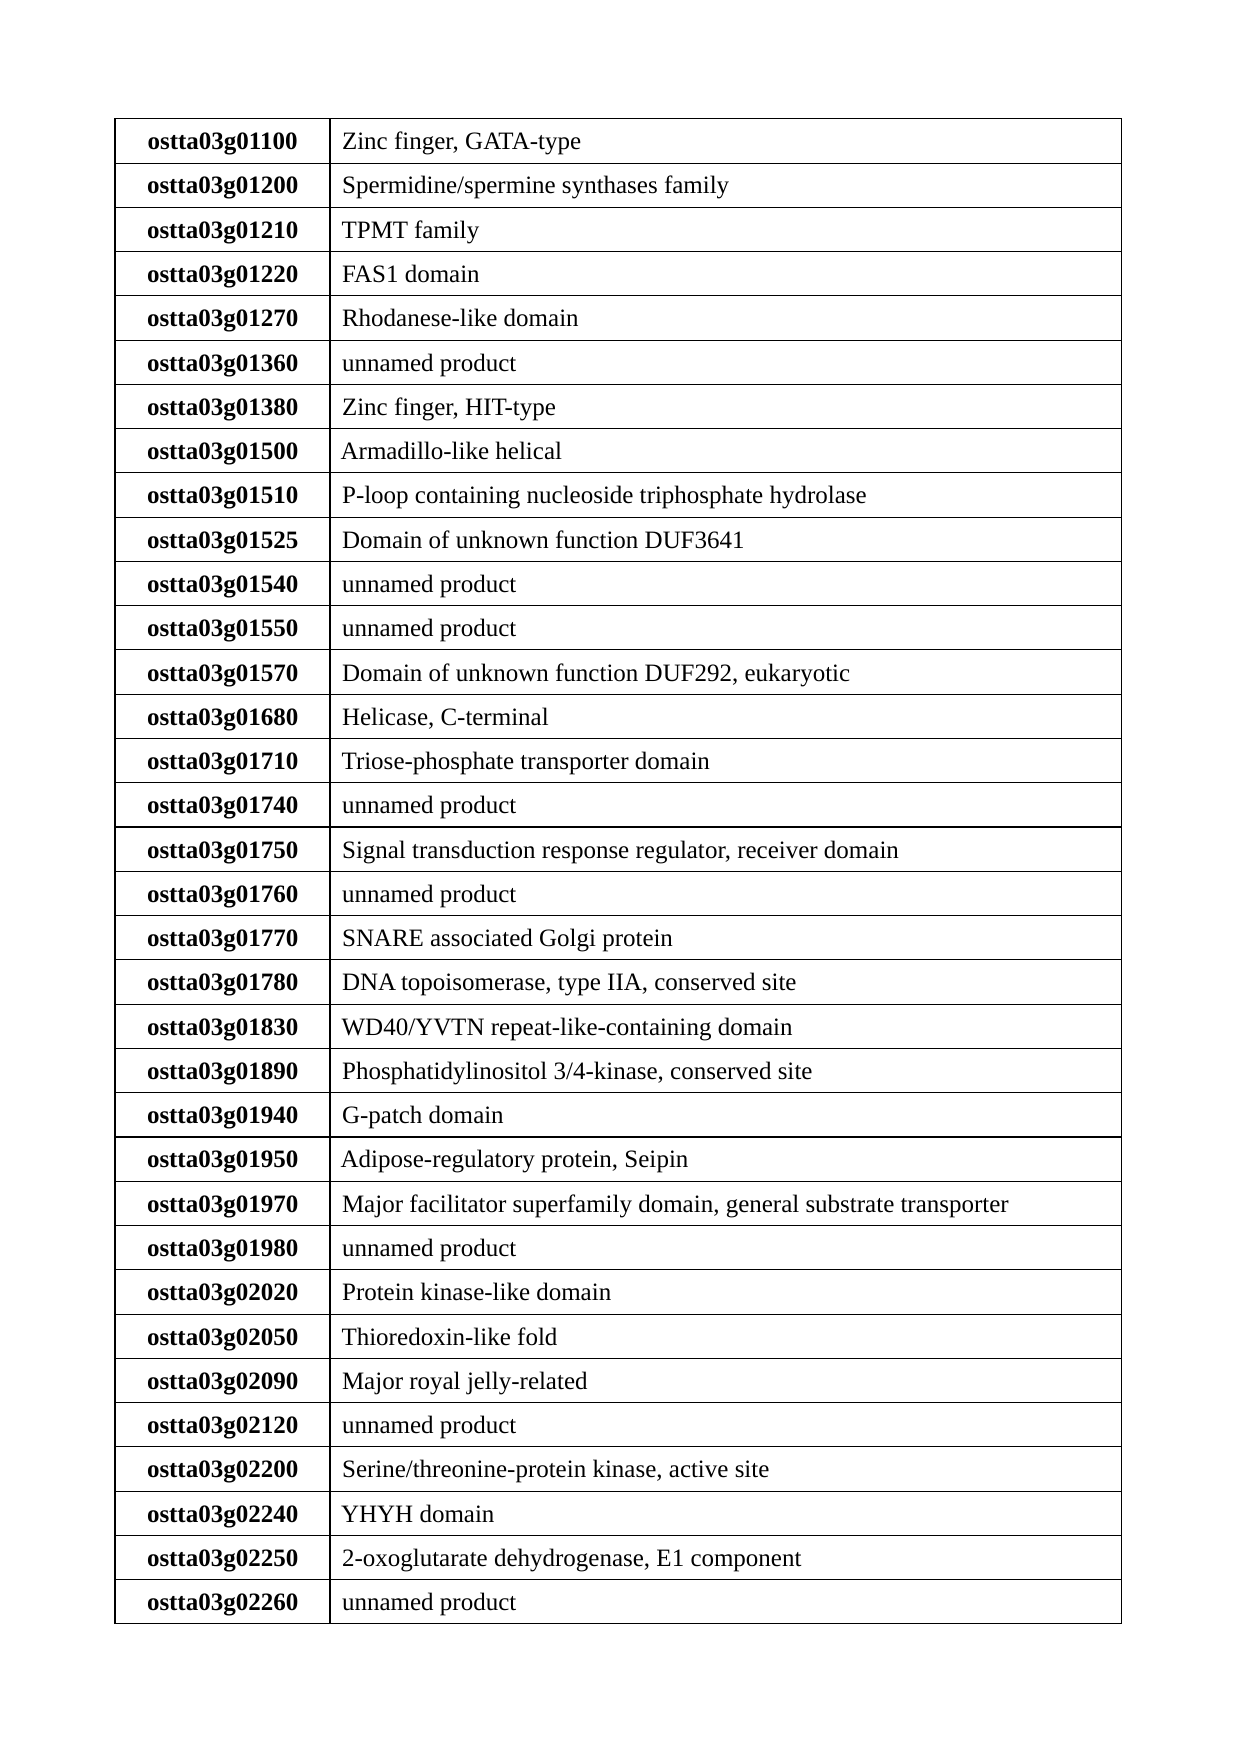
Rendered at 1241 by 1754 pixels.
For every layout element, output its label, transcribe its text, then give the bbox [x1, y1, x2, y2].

table_cell ostta03g01270 [116, 296, 329, 339]
table_cell ostta03g01550 [116, 606, 329, 649]
table_cell [1122, 1269, 1240, 1313]
table_cell unnamed product [331, 606, 1121, 649]
table_cell [1122, 782, 1240, 826]
table_cell ostta03g01740 [116, 783, 329, 826]
table_cell Rhodanese-like domain [331, 296, 1121, 339]
table_cell Major facilitator superfamily domain, general substrate transporter [331, 1182, 1121, 1225]
table_cell ostta03g01780 [116, 960, 329, 1003]
table_cell Domain of unknown function DUF292, eukaryotic [331, 650, 1121, 694]
table_cell [1122, 1004, 1240, 1048]
table_cell [1122, 295, 1240, 339]
table_cell [1122, 561, 1240, 605]
table_cell Armadillo-like helical [331, 429, 1121, 472]
table_cell TPMT family [331, 208, 1121, 251]
table_cell ostta03g02240 [116, 1492, 329, 1535]
table_cell ostta03g01970 [116, 1182, 329, 1225]
table_cell [1122, 694, 1240, 738]
table_cell Domain of unknown function DUF3641 [331, 518, 1121, 561]
table_cell ostta03g01360 [116, 341, 329, 384]
table_cell ostta03g02020 [116, 1270, 329, 1313]
table_cell ostta03g01220 [116, 252, 329, 295]
table_cell ostta03g01100 [116, 119, 329, 162]
table_cell Helicase, C-terminal [331, 695, 1121, 738]
table_cell unnamed product [331, 1226, 1121, 1269]
table_cell G-patch domain [331, 1093, 1121, 1136]
table_cell ostta03g01525 [116, 518, 329, 561]
table_cell ostta03g01940 [116, 1093, 329, 1136]
table_cell ostta03g01710 [116, 739, 329, 782]
table_cell [1122, 517, 1240, 561]
table_cell [1122, 472, 1240, 517]
table_cell ostta03g02260 [116, 1580, 329, 1623]
table_cell [1122, 915, 1240, 959]
table_cell ostta03g01380 [116, 385, 329, 428]
table_cell [1122, 1491, 1240, 1535]
table_cell ostta03g02200 [116, 1447, 329, 1491]
table_cell ostta03g02050 [116, 1315, 329, 1358]
table_cell Adipose-regulatory protein, Seipin [331, 1138, 1121, 1181]
table_cell unnamed product [331, 1403, 1121, 1446]
table_cell [1122, 384, 1240, 428]
table_cell ostta03g01500 [116, 429, 329, 472]
table_cell Spermidine/spermine synthases family [331, 164, 1121, 207]
table_cell YHYH domain [331, 1492, 1121, 1535]
table_cell SNARE associated Golgi protein [331, 916, 1121, 959]
table_cell Triose-phosphate transporter domain [331, 739, 1121, 782]
table_cell [1122, 1358, 1240, 1402]
table_cell ostta03g01200 [116, 164, 329, 207]
table_cell ostta03g01890 [116, 1049, 329, 1092]
table_cell ostta03g01570 [116, 650, 329, 694]
table_cell [1122, 1314, 1240, 1358]
table_cell [1122, 1092, 1240, 1136]
table_cell [1122, 738, 1240, 782]
table_cell [1122, 605, 1240, 649]
table_cell ostta03g01950 [116, 1138, 329, 1181]
table_cell FAS1 domain [331, 252, 1121, 295]
table_cell [1122, 207, 1240, 251]
table_cell Zinc finger, HIT-type [331, 385, 1121, 428]
table_cell [1122, 163, 1240, 207]
table_cell [1122, 428, 1240, 472]
table_cell Zinc finger, GATA-type [331, 119, 1121, 162]
table_cell unnamed product [331, 783, 1121, 826]
table_cell ostta03g01830 [116, 1005, 329, 1048]
table_cell Thioredoxin-like fold [331, 1315, 1121, 1358]
table_cell ostta03g01680 [116, 695, 329, 738]
table_cell unnamed product [331, 562, 1121, 605]
table_cell [1122, 1225, 1240, 1269]
table_cell ostta03g01210 [116, 208, 329, 251]
table_cell [1122, 251, 1240, 295]
table_cell [1122, 1181, 1240, 1225]
table_cell ostta03g01510 [116, 473, 329, 517]
table_cell DNA topoisomerase, type IIA, conserved site [331, 960, 1121, 1003]
table_cell [1122, 1535, 1240, 1579]
table_cell Signal transduction response regulator, receiver domain [331, 828, 1121, 871]
table_cell [1122, 1579, 1240, 1623]
table_cell [1122, 1446, 1240, 1491]
table_cell 2-oxoglutarate dehydrogenase, E1 component [331, 1536, 1121, 1579]
table_cell P-loop containing nucleoside triphosphate hydrolase [331, 473, 1121, 517]
table_cell Protein kinase-like domain [331, 1270, 1121, 1313]
table_cell [1122, 826, 1240, 871]
table_cell Serine/threonine-protein kinase, active site [331, 1447, 1121, 1491]
table_cell [1122, 959, 1240, 1003]
table_cell ostta03g02120 [116, 1403, 329, 1446]
table_cell [1122, 871, 1240, 915]
table_cell Major royal jelly-related [331, 1359, 1121, 1402]
table_cell WD40/YVTN repeat-like-containing domain [331, 1005, 1121, 1048]
table_cell ostta03g01750 [116, 828, 329, 871]
table_cell [1122, 340, 1240, 384]
table_cell [1122, 1136, 1240, 1181]
table_cell [1122, 1402, 1240, 1446]
table_cell [1122, 649, 1240, 694]
table_cell ostta03g01760 [116, 872, 329, 915]
table_cell Phosphatidylinositol 3/4-kinase, conserved site [331, 1049, 1121, 1092]
table_cell ostta03g02250 [116, 1536, 329, 1579]
table_cell unnamed product [331, 872, 1121, 915]
table_cell unnamed product [331, 341, 1121, 384]
table_cell ostta03g02090 [116, 1359, 329, 1402]
table_cell ostta03g01770 [116, 916, 329, 959]
table_cell ostta03g01980 [116, 1226, 329, 1269]
table_cell unnamed product [331, 1580, 1121, 1623]
table_cell ostta03g01540 [116, 562, 329, 605]
table_cell [1122, 1048, 1240, 1092]
table_cell [1122, 118, 1240, 162]
